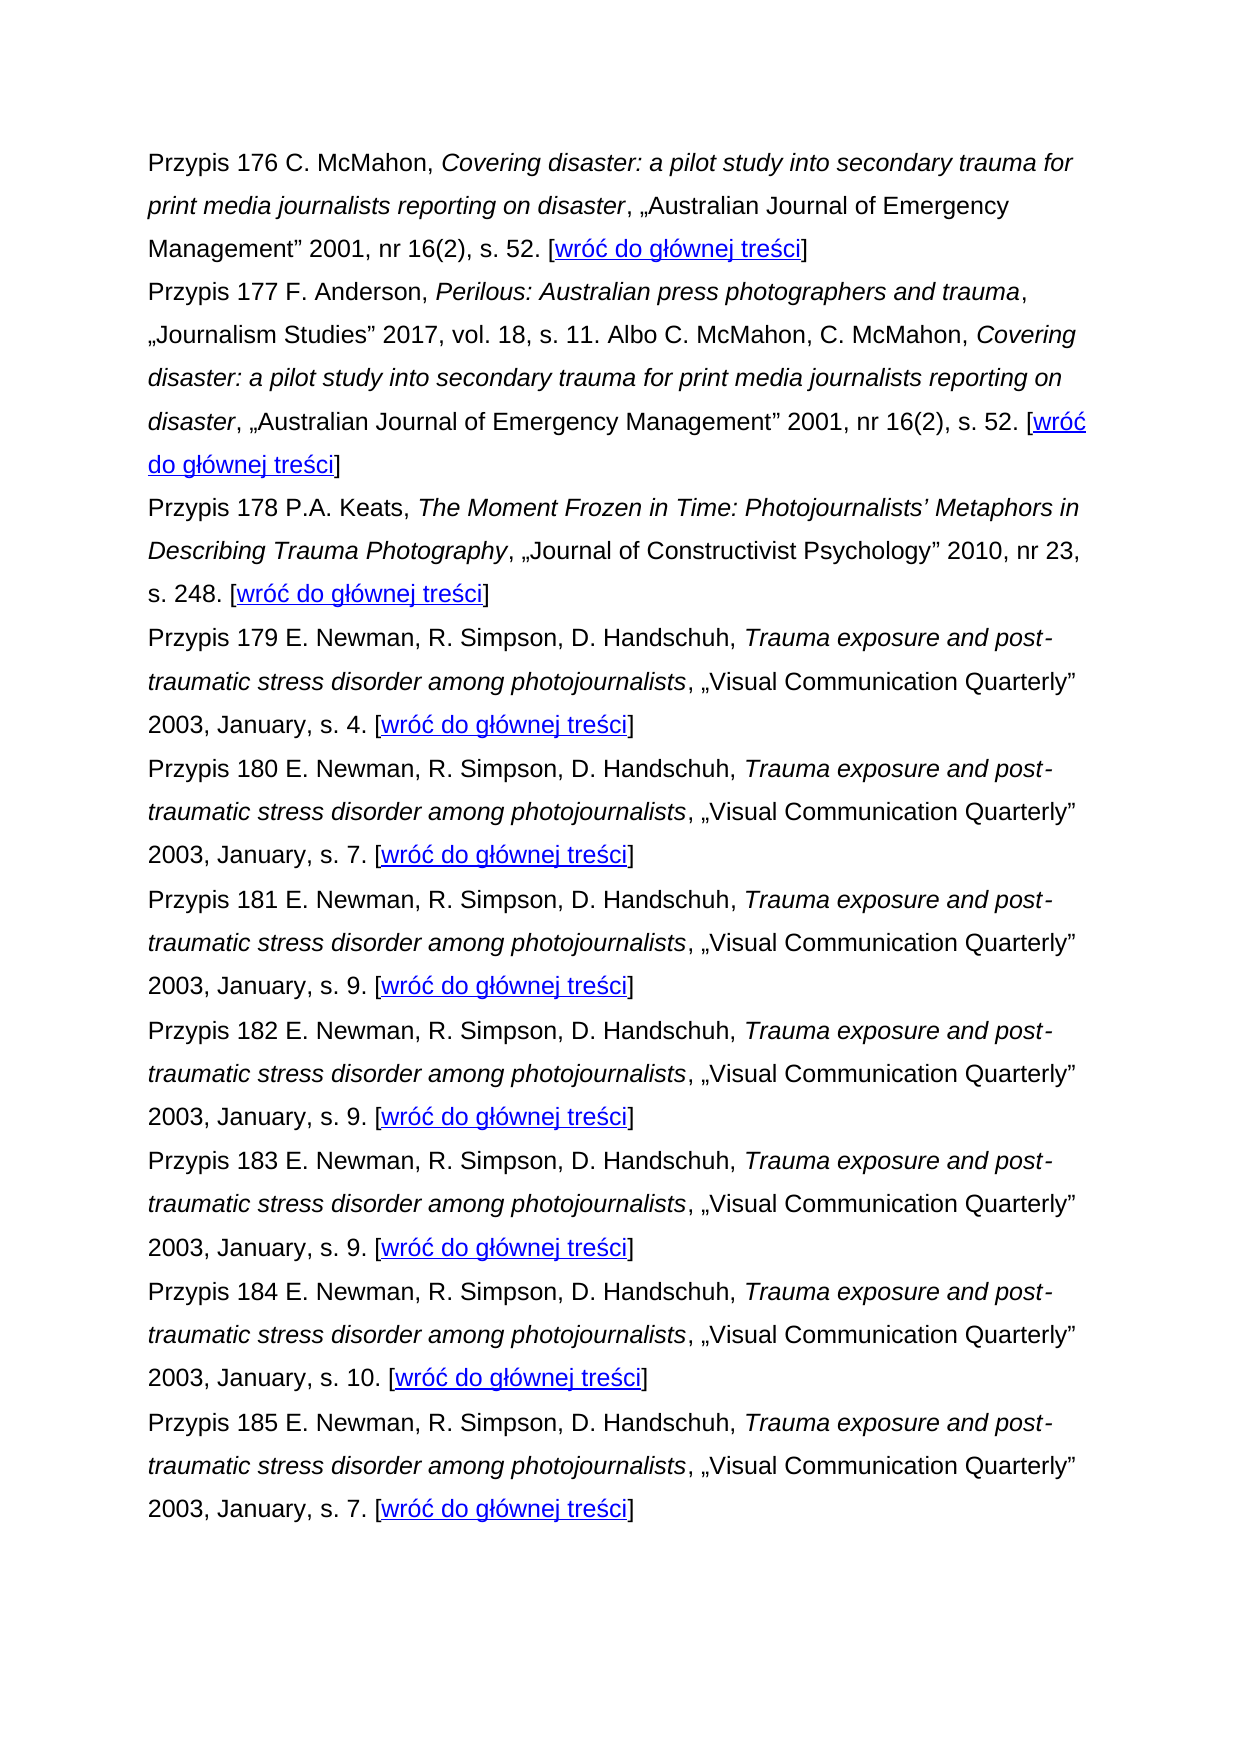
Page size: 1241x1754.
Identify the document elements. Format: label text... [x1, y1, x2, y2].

text Przypis 185 E. Newman, R. Simpson, D. Handschuh, Trauma exposure and post‐traumatic stress disorder among photojournalists, „Visual Communication Quarterly” 2003, January, s. 7. [wróć do głównej treści] [148, 1406, 1092, 1523]
text Przypis 180 E. Newman, R. Simpson, D. Handschuh, Trauma exposure and post‐traumatic stress disorder among photojournalists, „Visual Communication Quarterly” 2003, January, s. 7. [wróć do głównej treści] [148, 753, 1092, 869]
text Przypis 176 C. McMahon, Covering disaster: a pilot study into secondary trauma for print media journalists reporting on disaster, „Australian Journal of Emergency Management” 2001, nr 16(2), s. 52. [wróć do głównej treści] [148, 148, 1092, 263]
text Przypis 178 P.A. Keats, The Moment Frozen in Time: Photojournalists’ Metaphors in Describing Trauma Photography, „Journal of Constructivist Psychology” 2010, nr 23, s. 248. [wróć do głównej treści] [148, 493, 1092, 608]
text Przypis 184 E. Newman, R. Simpson, D. Handschuh, Trauma exposure and post‐traumatic stress disorder among photojournalists, „Visual Communication Quarterly” 2003, January, s. 10. [wróć do głównej treści] [148, 1276, 1092, 1392]
text Przypis 183 E. Newman, R. Simpson, D. Handschuh, Trauma exposure and post‐traumatic stress disorder among photojournalists, „Visual Communication Quarterly” 2003, January, s. 9. [wróć do głównej treści] [148, 1145, 1092, 1261]
text Przypis 179 E. Newman, R. Simpson, D. Handschuh, Trauma exposure and post‐traumatic stress disorder among photojournalists, „Visual Communication Quarterly” 2003, January, s. 4. [wróć do głównej treści] [148, 622, 1092, 738]
text Przypis 181 E. Newman, R. Simpson, D. Handschuh, Trauma exposure and post‐traumatic stress disorder among photojournalists, „Visual Communication Quarterly” 2003, January, s. 9. [wróć do głównej treści] [148, 883, 1092, 1000]
text Przypis 182 E. Newman, R. Simpson, D. Handschuh, Trauma exposure and post‐traumatic stress disorder among photojournalists, „Visual Communication Quarterly” 2003, January, s. 9. [wróć do głównej treści] [148, 1014, 1092, 1131]
text Przypis 177 F. Anderson, Perilous: Australian press photographers and trauma, „Journalism Studies” 2017, vol. 18, s. 11. Albo C. McMahon, C. McMahon, Covering disaster: a pilot study into secondary trauma for print media journalists reporting on disaster, „Australian Journal of Emergency Management” 2001, nr 16(2), s. 52. [wróć do głównej treści] [148, 277, 1092, 478]
